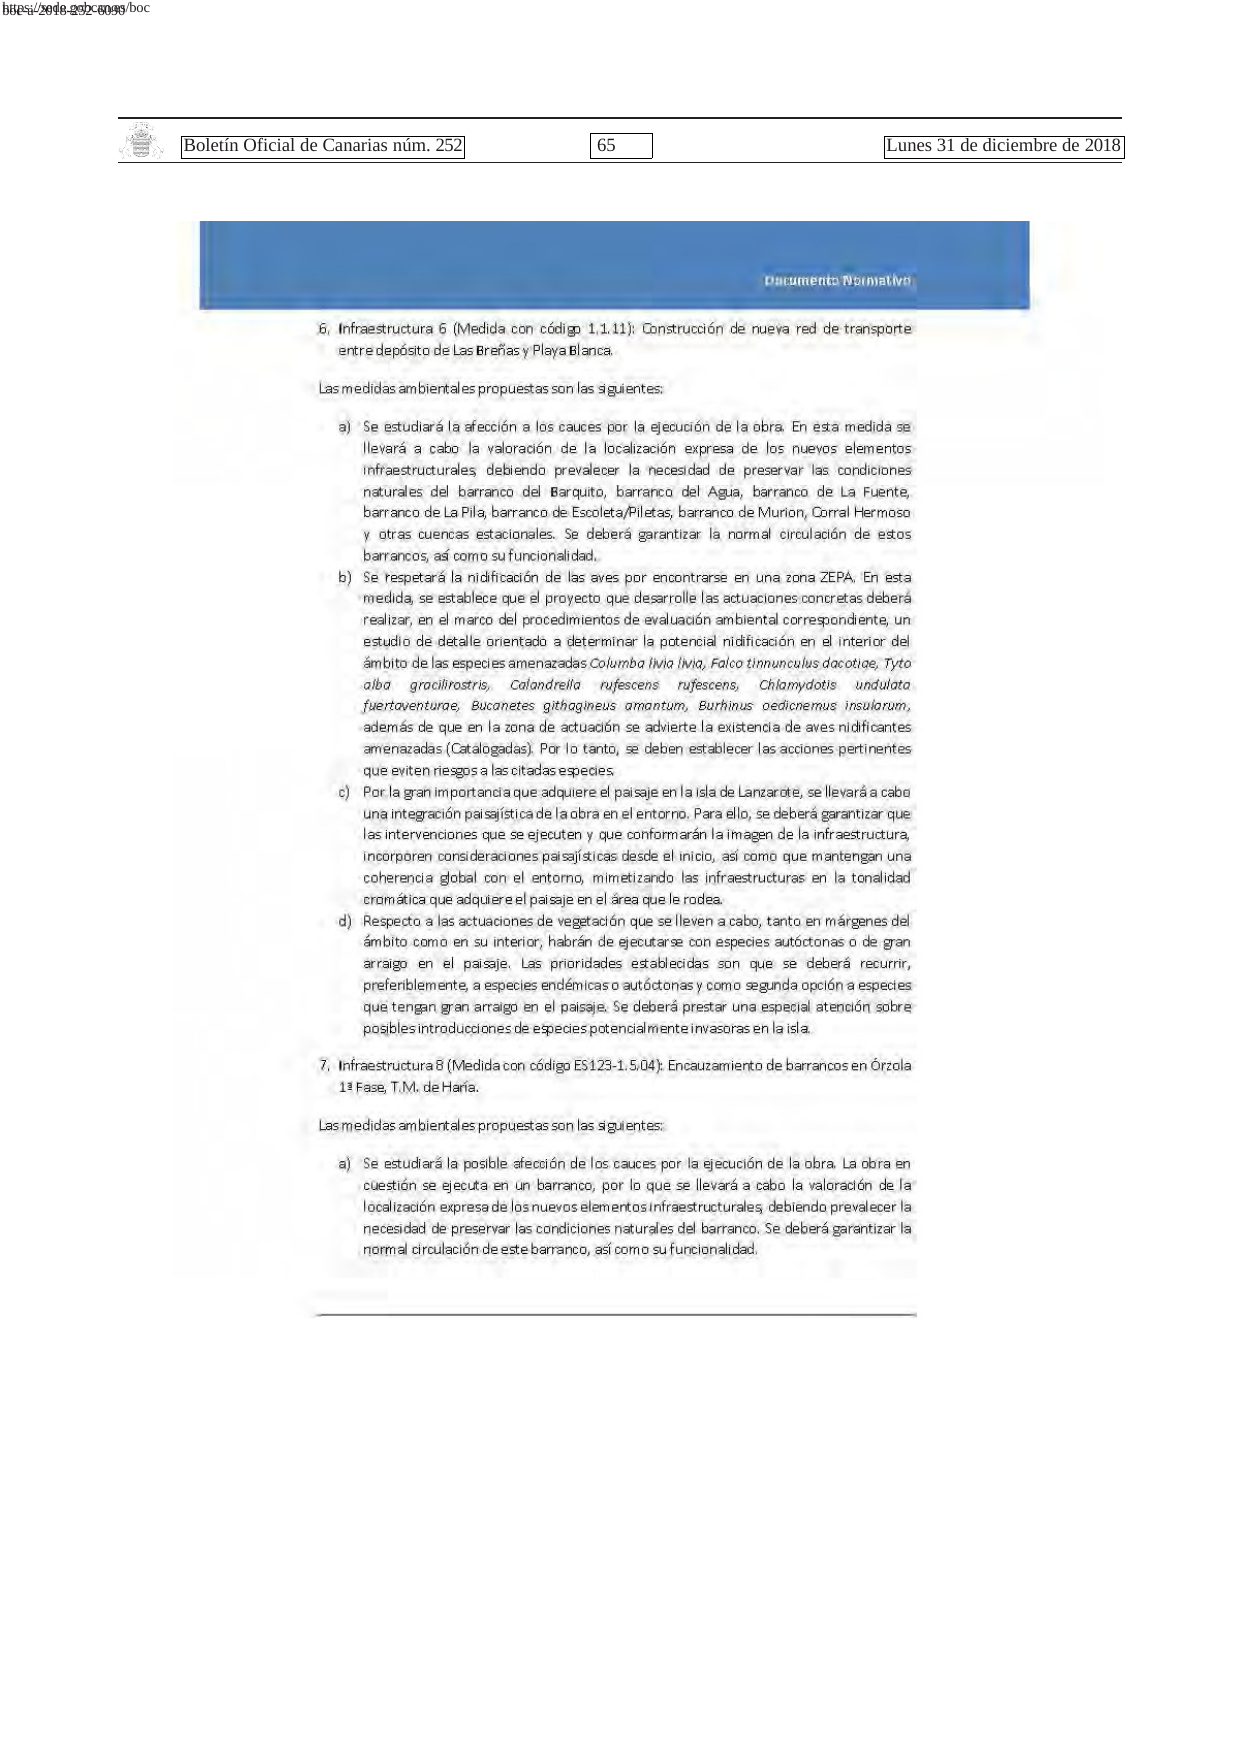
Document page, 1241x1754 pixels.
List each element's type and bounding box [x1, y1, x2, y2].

picture [118, 122, 164, 159]
picture [171, 221, 1105, 1318]
